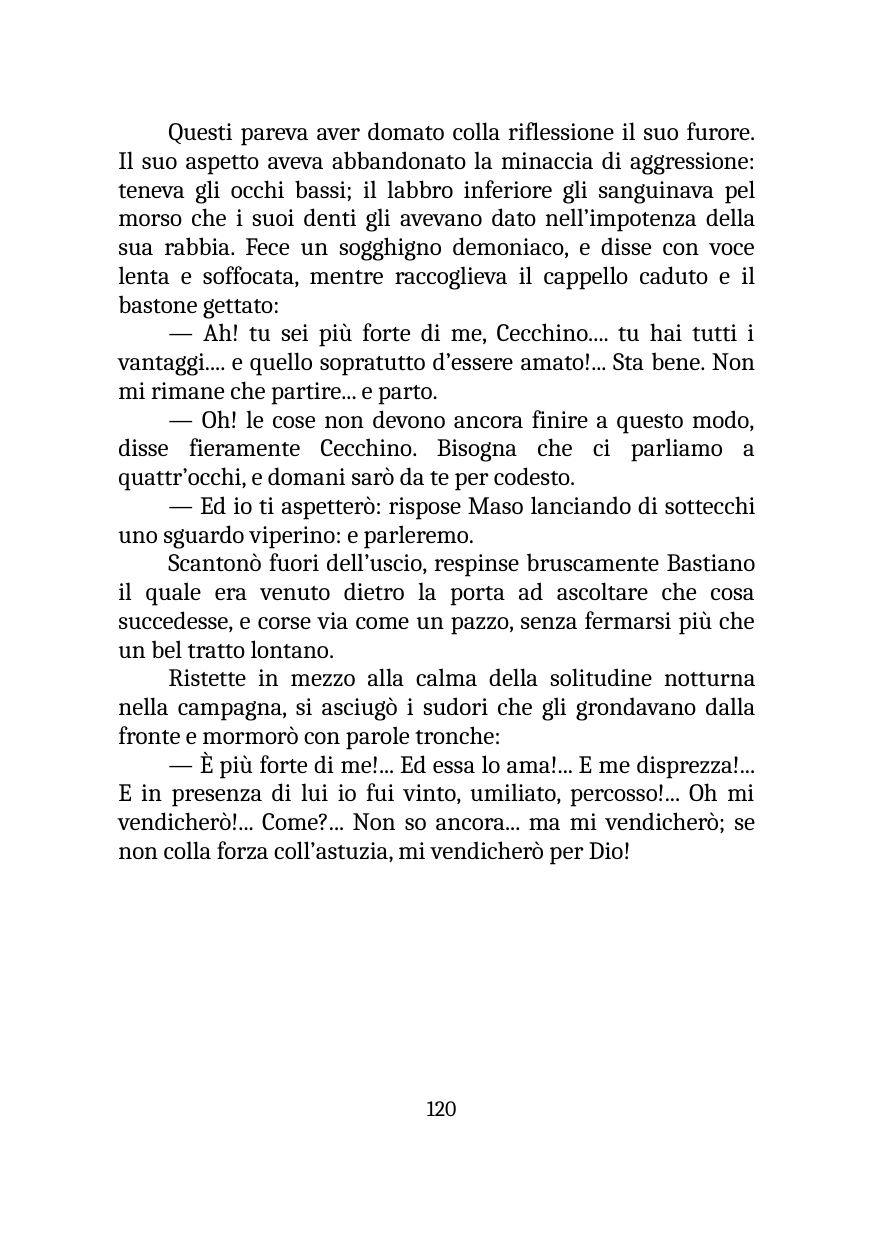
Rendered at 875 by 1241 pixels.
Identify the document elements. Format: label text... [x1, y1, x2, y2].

text Scantonò fuori dell’uscio, respinse bruscamente Bastiano il quale era venuto dietro la porta ad ascoltare che cosa succedesse, e corse via come un pazzo, senza fermarsi più che un bel tratto lontano. [118, 549, 756, 664]
text — Ah! tu sei più forte di me, Cecchino.... tu hai tutti i vantaggi.... e quello sopratutto d’essere amato!... Sta bene. Non mi rimane che partire... e parto. [118, 319, 756, 406]
text Ristette in mezzo alla calma della solitudine notturna nella campagna, si asciugò i sudori che gli grondavano dalla fronte e mormorò con parole tronche: [118, 664, 756, 751]
text — Ed io ti aspetterò: rispose Maso lanciando di sottecchi uno sguardo viperino: e parleremo. [118, 492, 756, 549]
text Questi pareva aver domato colla riflessione il suo furore. Il suo aspetto aveva abbandonato la minaccia di aggressione: teneva gli occhi bassi; il labbro inferiore gli sanguinava pel morso che i suoi denti gli avevano dato nell’impotenza della sua rabbia. Fece un sogghigno demoniaco, e disse con voce lenta e soffocata, mentre raccoglieva il cappello caduto e il bastone gettato: [118, 118, 756, 319]
text — È più forte di me!... Ed essa lo ama!... E me disprezza!... E in presenza di lui io fui vinto, umiliato, percosso!... Oh mi vendicherò!... Come?... Non so ancora... ma mi vendicherò; se non colla forza coll’astuzia, mi vendicherò per Dio! [118, 751, 756, 866]
text — Oh! le cose non devono ancora finire a questo modo, disse fieramente Cecchino. Bisogna che ci parliamo a quattr’occhi, e domani sarò da te per codesto. [118, 406, 756, 492]
